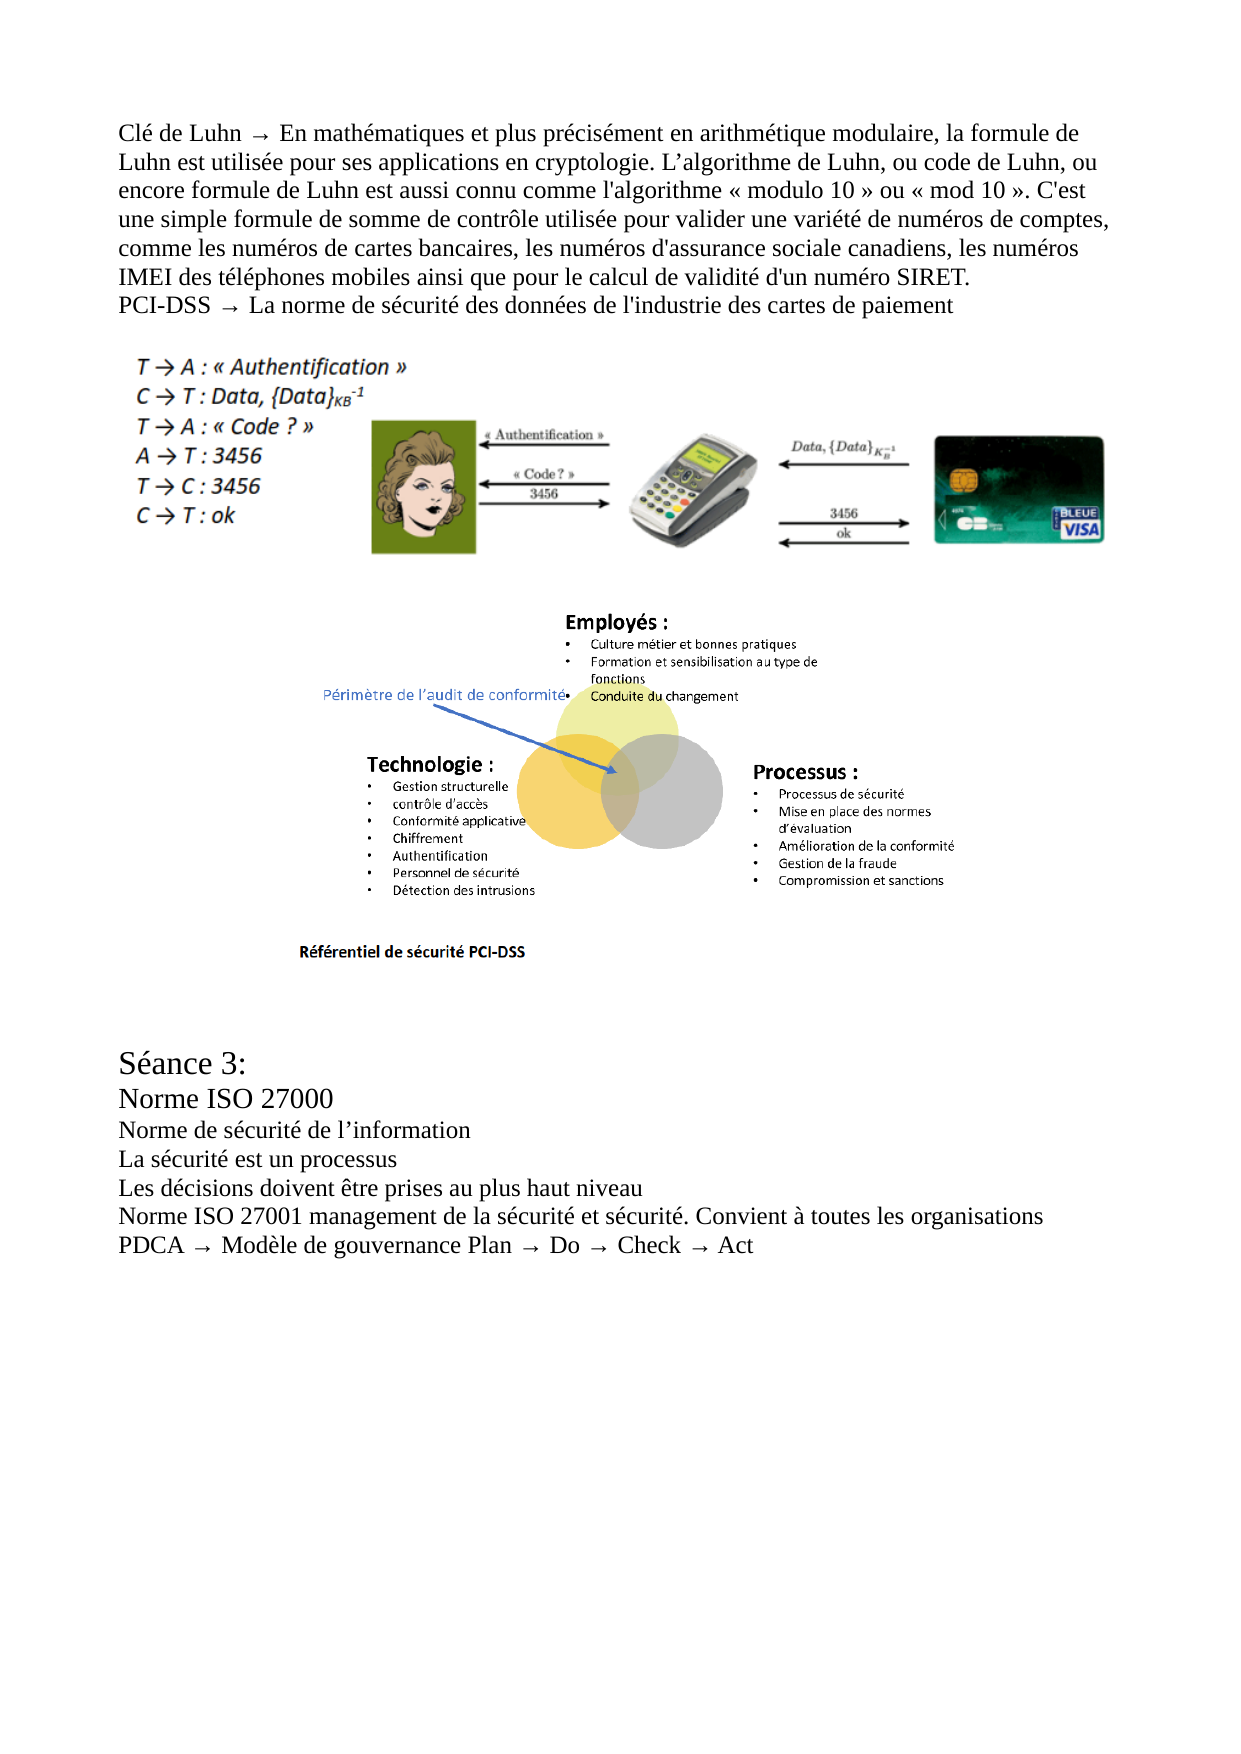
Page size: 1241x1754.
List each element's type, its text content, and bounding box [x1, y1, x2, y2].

picture [296, 595, 960, 965]
text Norme ISO 27001 management de la sécurité et sécurité. Convient à toutes les organisations [118, 1201, 1122, 1230]
text PCI-DSS → La norme de sécurité des données de l'industrie des cartes de paiement [118, 291, 1122, 319]
text Norme ISO 27000 [118, 1082, 1122, 1115]
text La sécurité est un processus [118, 1144, 1122, 1173]
text Norme de sécurité de l’information [118, 1115, 1122, 1144]
picture [118, 348, 1123, 584]
text PDCA → Modèle de gouvernance Plan → Do → Check → Act [118, 1230, 1122, 1259]
text Séance 3: [118, 1043, 1122, 1082]
text Les décisions doivent être prises au plus haut niveau [118, 1173, 1122, 1201]
text Clé de Luhn → En mathématiques et plus précisément en arithmétique modulaire, la formule de Luhn est utilisée pour ses applications en cryptologie. L’algorithme de Luhn, ou code de Luhn, ou encore formule de Luhn est aussi connu comme l'algorithme « modulo 10 » ou « mod 10 ». C'est une simple formule de somme de contrôle utilisée pour valider une variété de numéros de comptes, comme les numéros de cartes bancaires, les numéros d'assurance sociale canadiens, les numéros IMEI des téléphones mobiles ainsi que pour le calcul de validité d'un numéro SIRET. [118, 118, 1122, 291]
